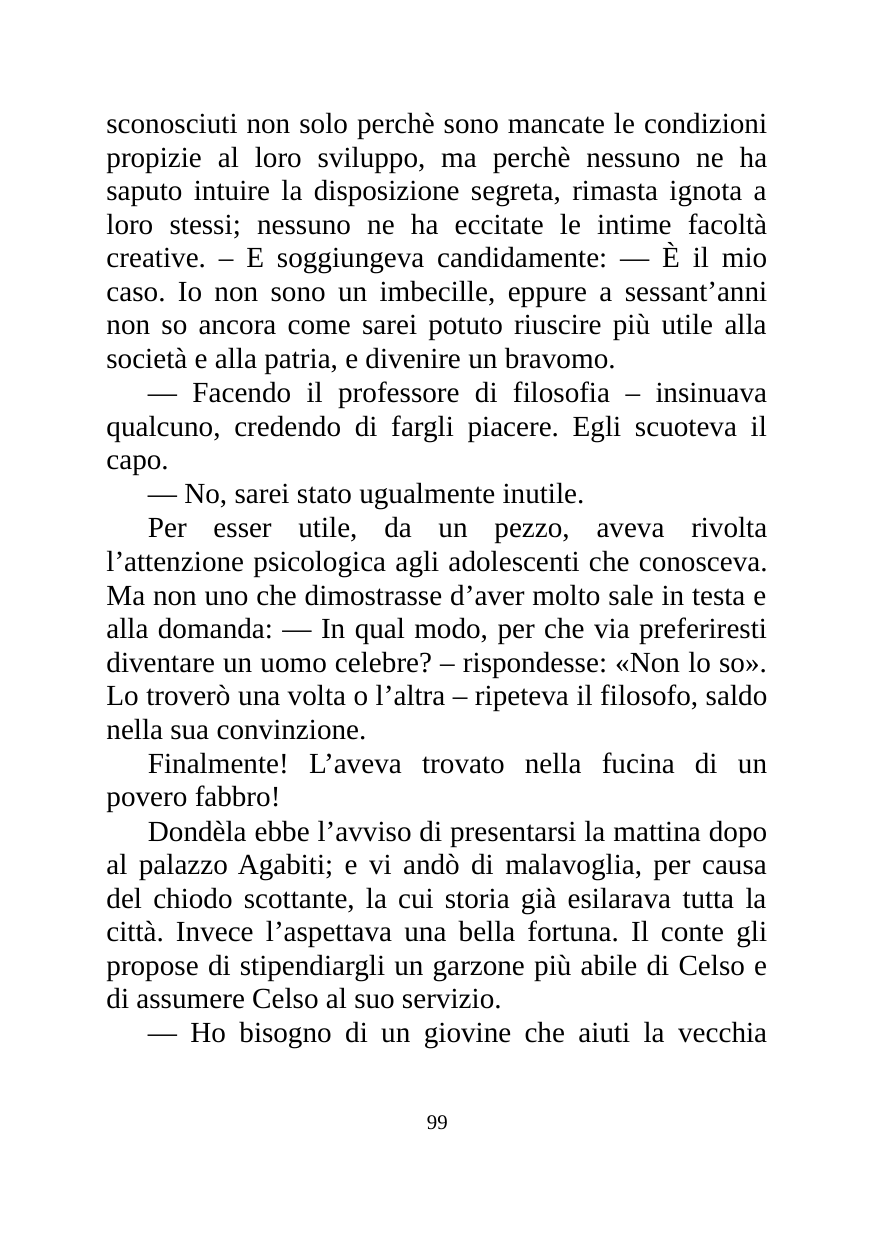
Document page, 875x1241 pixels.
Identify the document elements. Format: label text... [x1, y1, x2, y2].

text Finalmente! L’aveva trovato nella fucina di un povero fabbro! [106, 746, 768, 813]
text — No, sarei stato ugualmente inutile. [106, 476, 768, 510]
text sconosciuti non solo perchè sono mancate le condizioni propizie al loro sviluppo, ma perchè nessuno ne ha saputo intuire la disposizione segreta, rimasta ignota a loro stessi; nessuno ne ha eccitate le intime facoltà creative. – E soggiungeva candidamente: — È il mio caso. Io non sono un imbecille, eppure a sessant’anni non so ancora come sarei potuto riuscire più utile alla società e alla patria, e divenire un bravomo. [106, 106, 768, 374]
text — Ho bisogno di un giovine che aiuti la vecchia [106, 1016, 768, 1049]
text Per esser utile, da un pezzo, aveva rivolta l’attenzione psicologica agli adolescenti che conosceva. Ma non uno che dimostrasse d’aver molto sale in testa e alla domanda: — In qual modo, per che via preferiresti diventare un uomo celebre? – rispondesse: «Non lo so». Lo troverò una volta o l’altra – ripeteva il filosofo, saldo nella sua convinzione. [106, 511, 768, 745]
text Dondèla ebbe l’avviso di presentarsi la mattina dopo al palazzo Agabiti; e vi andò di malavoglia, per causa del chiodo scottante, la cui storia già esilarava tutta la città. Invece l’aspettava una bella fortuna. Il conte gli propose di stipendiargli un garzone più abile di Celso e di assumere Celso al suo servizio. [106, 814, 768, 1015]
text — Facendo il professore di filosofia – insinuava qualcuno, credendo di fargli piacere. Egli scuoteva il capo. [106, 375, 768, 476]
